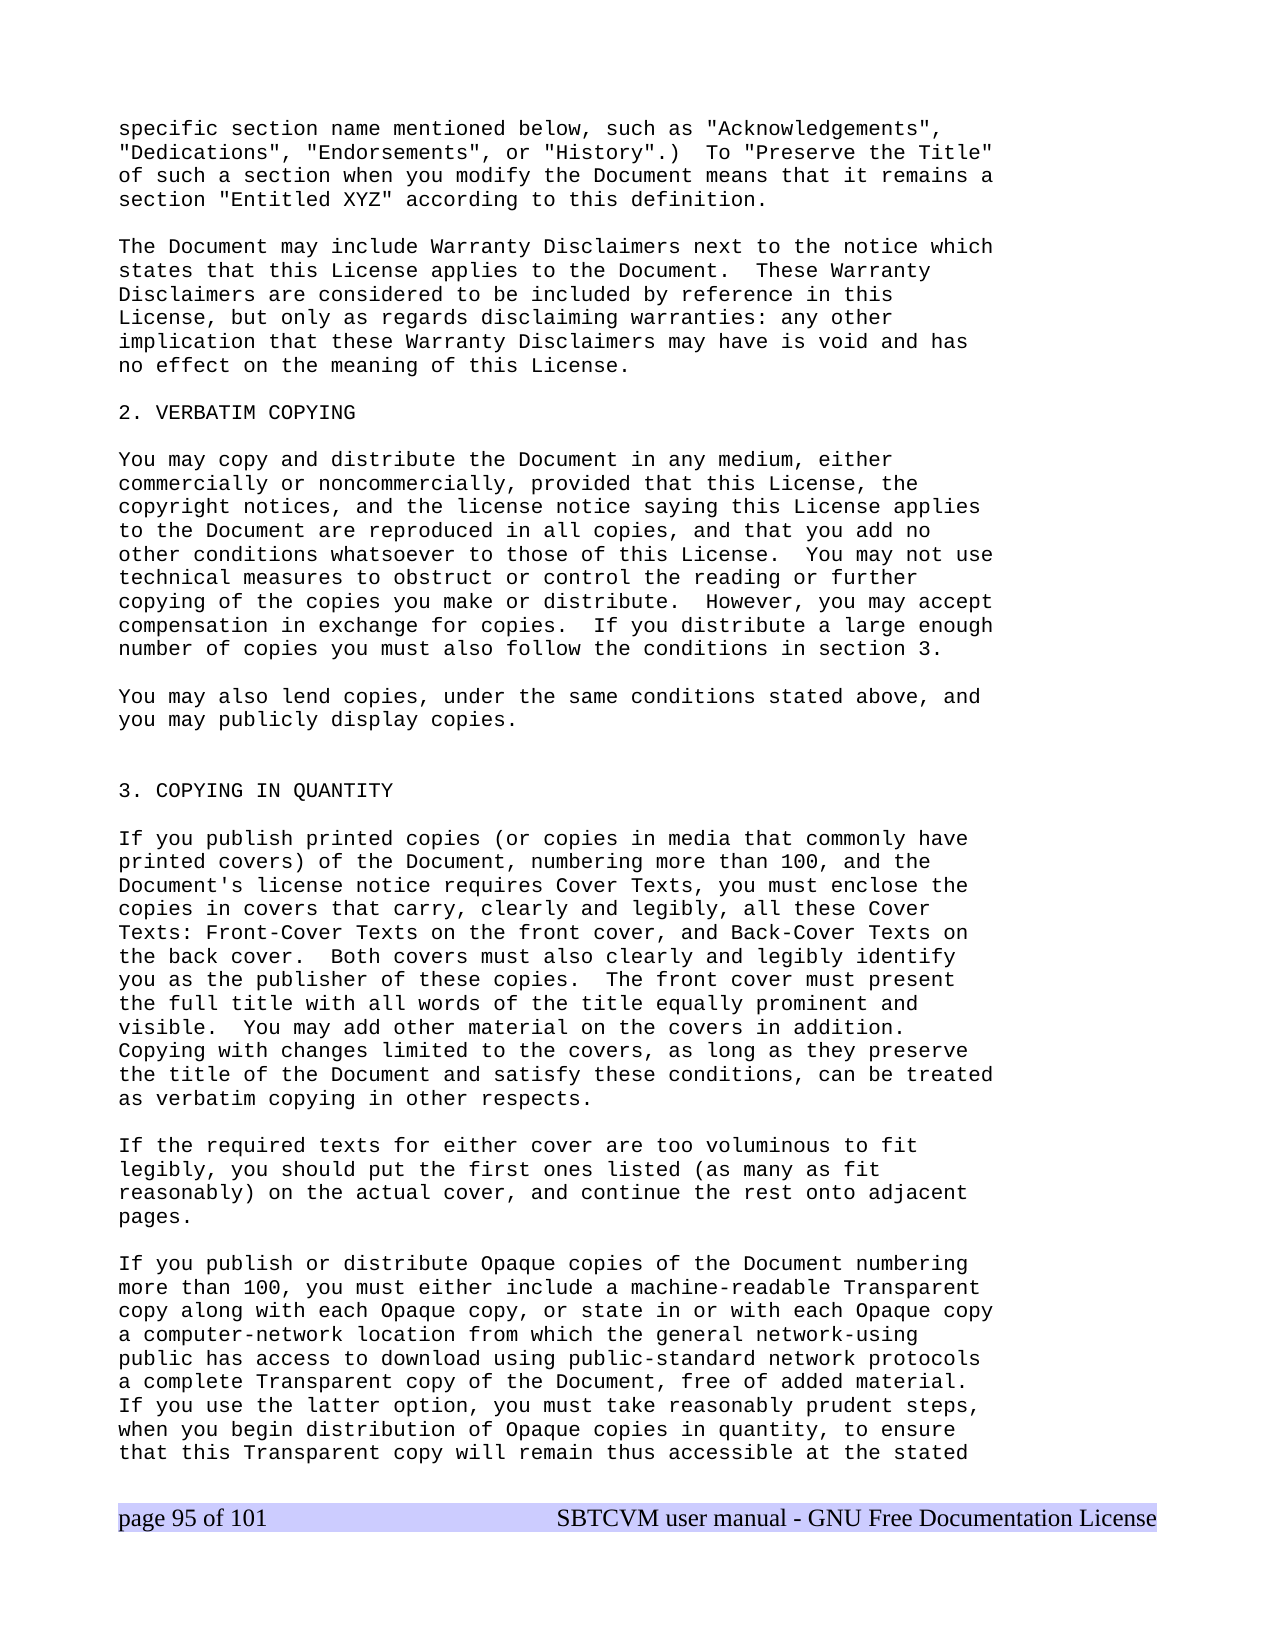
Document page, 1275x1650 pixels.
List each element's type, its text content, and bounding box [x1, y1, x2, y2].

text copyright notices, and the license notice saying this License applies [118, 496, 1157, 520]
text "Dedications", "Endorsements", or "History".) To "Preserve the Title" [118, 142, 1157, 165]
text If you publish or distribute Opaque copies of the Document numbering [118, 1253, 1157, 1277]
text when you begin distribution of Opaque copies in quantity, to ensure [118, 1419, 1157, 1442]
text 3. COPYING IN QUANTITY [118, 780, 1157, 804]
text reasonably) on the actual cover, and continue the rest onto adjacent [118, 1182, 1157, 1206]
text copy along with each Opaque copy, or state in or with each Opaque copy [118, 1300, 1157, 1324]
text Document's license notice requires Cover Texts, you must enclose the [118, 875, 1157, 898]
text copies in covers that carry, clearly and legibly, all these Cover [118, 898, 1157, 922]
text pages. [118, 1206, 1157, 1229]
text you as the publisher of these copies. The front cover must present [118, 969, 1157, 993]
text other conditions whatsoever to those of this License. You may not use [118, 544, 1157, 567]
text specific section name mentioned below, such as "Acknowledgements", [118, 118, 1157, 142]
text no effect on the meaning of this License. [118, 354, 1157, 378]
text You may copy and distribute the Document in any medium, either [118, 449, 1157, 473]
text The Document may include Warranty Disclaimers next to the notice which [118, 236, 1157, 260]
text If the required texts for either cover are too voluminous to fit [118, 1135, 1157, 1158]
text License, but only as regards disclaiming warranties: any other [118, 307, 1157, 331]
text visible. You may add other material on the covers in addition. [118, 1017, 1157, 1040]
text compensation in exchange for copies. If you distribute a large enough [118, 615, 1157, 638]
text section "Entitled XYZ" according to this definition. [118, 189, 1157, 213]
text copying of the copies you make or distribute. However, you may accept [118, 591, 1157, 615]
text Disclaimers are considered to be included by reference in this [118, 284, 1157, 307]
text Texts: Front-Cover Texts on the front cover, and Back-Cover Texts on [118, 922, 1157, 946]
text technical measures to obstruct or control the reading or further [118, 567, 1157, 591]
text public has access to download using public-standard network protocols [118, 1348, 1157, 1371]
text the title of the Document and satisfy these conditions, can be treated [118, 1064, 1157, 1088]
text the full title with all words of the title equally prominent and [118, 993, 1157, 1017]
text that this Transparent copy will remain thus accessible at the stated [118, 1442, 1157, 1466]
text of such a section when you modify the Document means that it remains a [118, 165, 1157, 189]
text 2. VERBATIM COPYING [118, 402, 1157, 426]
text If you publish printed copies (or copies in media that commonly have [118, 827, 1157, 851]
text as verbatim copying in other respects. [118, 1088, 1157, 1111]
text implication that these Warranty Disclaimers may have is void and has [118, 331, 1157, 354]
text You may also lend copies, under the same conditions stated above, and [118, 686, 1157, 709]
text states that this License applies to the Document. These Warranty [118, 260, 1157, 284]
text the back cover. Both covers must also clearly and legibly identify [118, 946, 1157, 969]
text a complete Transparent copy of the Document, free of added material. [118, 1371, 1157, 1395]
text number of copies you must also follow the conditions in section 3. [118, 638, 1157, 662]
text Copying with changes limited to the covers, as long as they preserve [118, 1040, 1157, 1064]
text If you use the latter option, you must take reasonably prudent steps, [118, 1395, 1157, 1419]
text to the Document are reproduced in all copies, and that you add no [118, 520, 1157, 544]
text more than 100, you must either include a machine-readable Transparent [118, 1277, 1157, 1300]
text legibly, you should put the first ones listed (as many as fit [118, 1158, 1157, 1182]
text you may publicly display copies. [118, 709, 1157, 733]
text commercially or noncommercially, provided that this License, the [118, 473, 1157, 496]
text a computer-network location from which the general network-using [118, 1324, 1157, 1348]
text printed covers) of the Document, numbering more than 100, and the [118, 851, 1157, 875]
